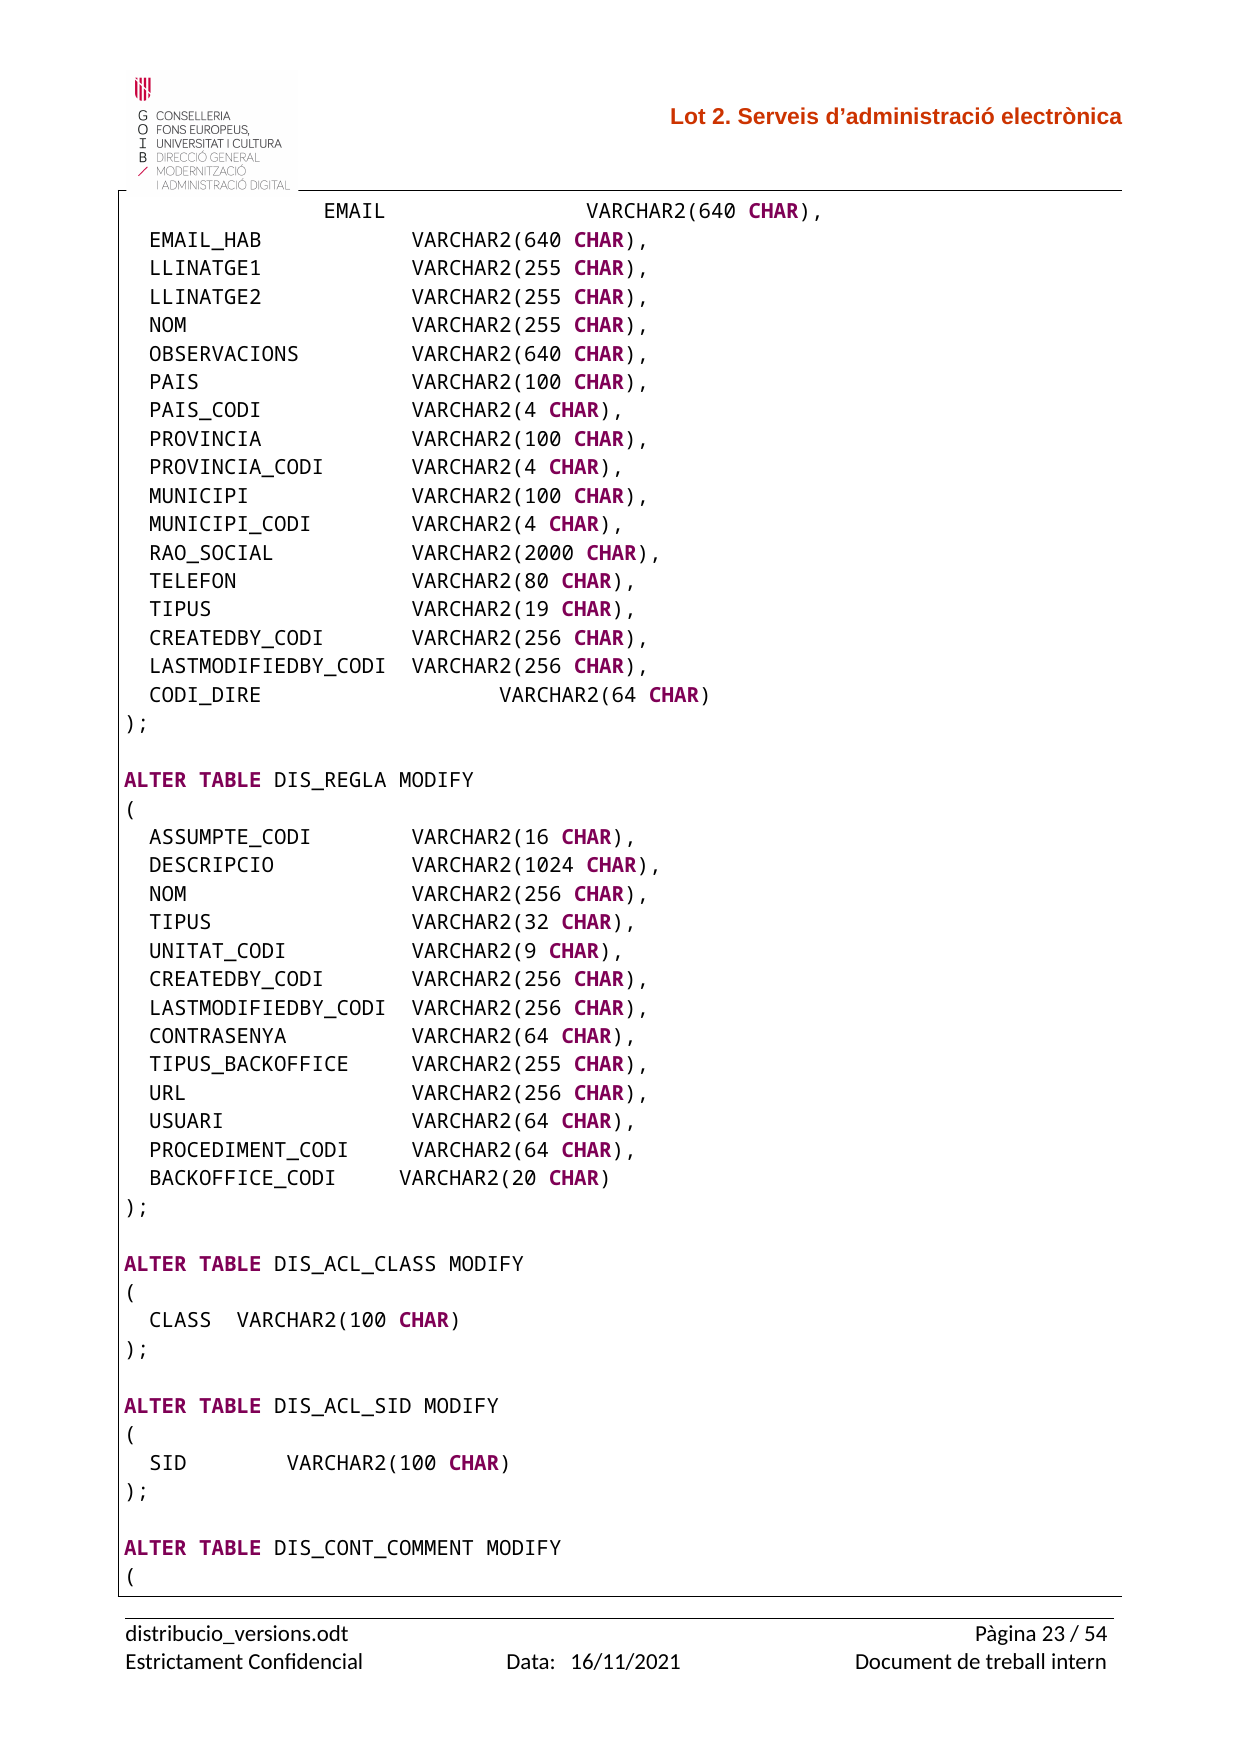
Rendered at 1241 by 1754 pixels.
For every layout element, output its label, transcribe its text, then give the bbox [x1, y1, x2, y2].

picture [126, 70, 299, 197]
table_header EMAIL VARCHAR2(640 CHAR), EMAIL_HAB VARCHAR2(640 CHAR), LLINATGE1 VARCHAR2(255 CHAR), LLINATGE2 VARCHAR2(255 CHAR), NOM VARCHAR2(255 CHAR), OBSERVACIONS VARCHAR2(640 CHAR), PAIS VARCHAR2(100 CHAR), PAIS_CODI VARCHAR2(4 CHAR), PROVINCIA VARCHAR2(100 CHAR), PROVINCIA_CODI VARCHAR2(4 CHAR), MUNICIPI VARCHAR2(100 CHAR), MUNICIPI_CODI VARCHAR2(4 CHAR), RAO_SOCIAL VARCHAR2(2000 CHAR), TELEFON VARCHAR2(80 CHAR), TIPUS VARCHAR2(19 CHAR), CREATEDBY_CODI VARCHAR2(256 CHAR), LASTMODIFIEDBY_CODI VARCHAR2(256 CHAR), CODI_DIRE VARCHAR2(64 CHAR) ); ALTER TABLE DIS_REGLA MODIFY ( ASSUMPTE_CODI VARCHAR2(16 CHAR), DESCRIPCIO VARCHAR2(1024 CHAR), NOM VARCHAR2(256 CHAR), TIPUS VARCHAR2(32 CHAR), UNITAT_CODI VARCHAR2(9 CHAR), CREATEDBY_CODI VARCHAR2(256 CHAR), LASTMODIFIEDBY_CODI VARCHAR2(256 CHAR), CONTRASENYA VARCHAR2(64 CHAR), TIPUS_BACKOFFICE VARCHAR2(255 CHAR), URL VARCHAR2(256 CHAR), USUARI VARCHAR2(64 CHAR), PROCEDIMENT_CODI VARCHAR2(64 CHAR), BACKOFFICE_CODI VARCHAR2(20 CHAR) ); ALTER TABLE DIS_ACL_CLASS MODIFY ( CLASS VARCHAR2(100 CHAR) ); ALTER TABLE DIS_ACL_SID MODIFY ( SID VARCHAR2(100 CHAR) ); ALTER TABLE DIS_CONT_COMMENT MODIFY ( [119, 191, 1122, 1596]
